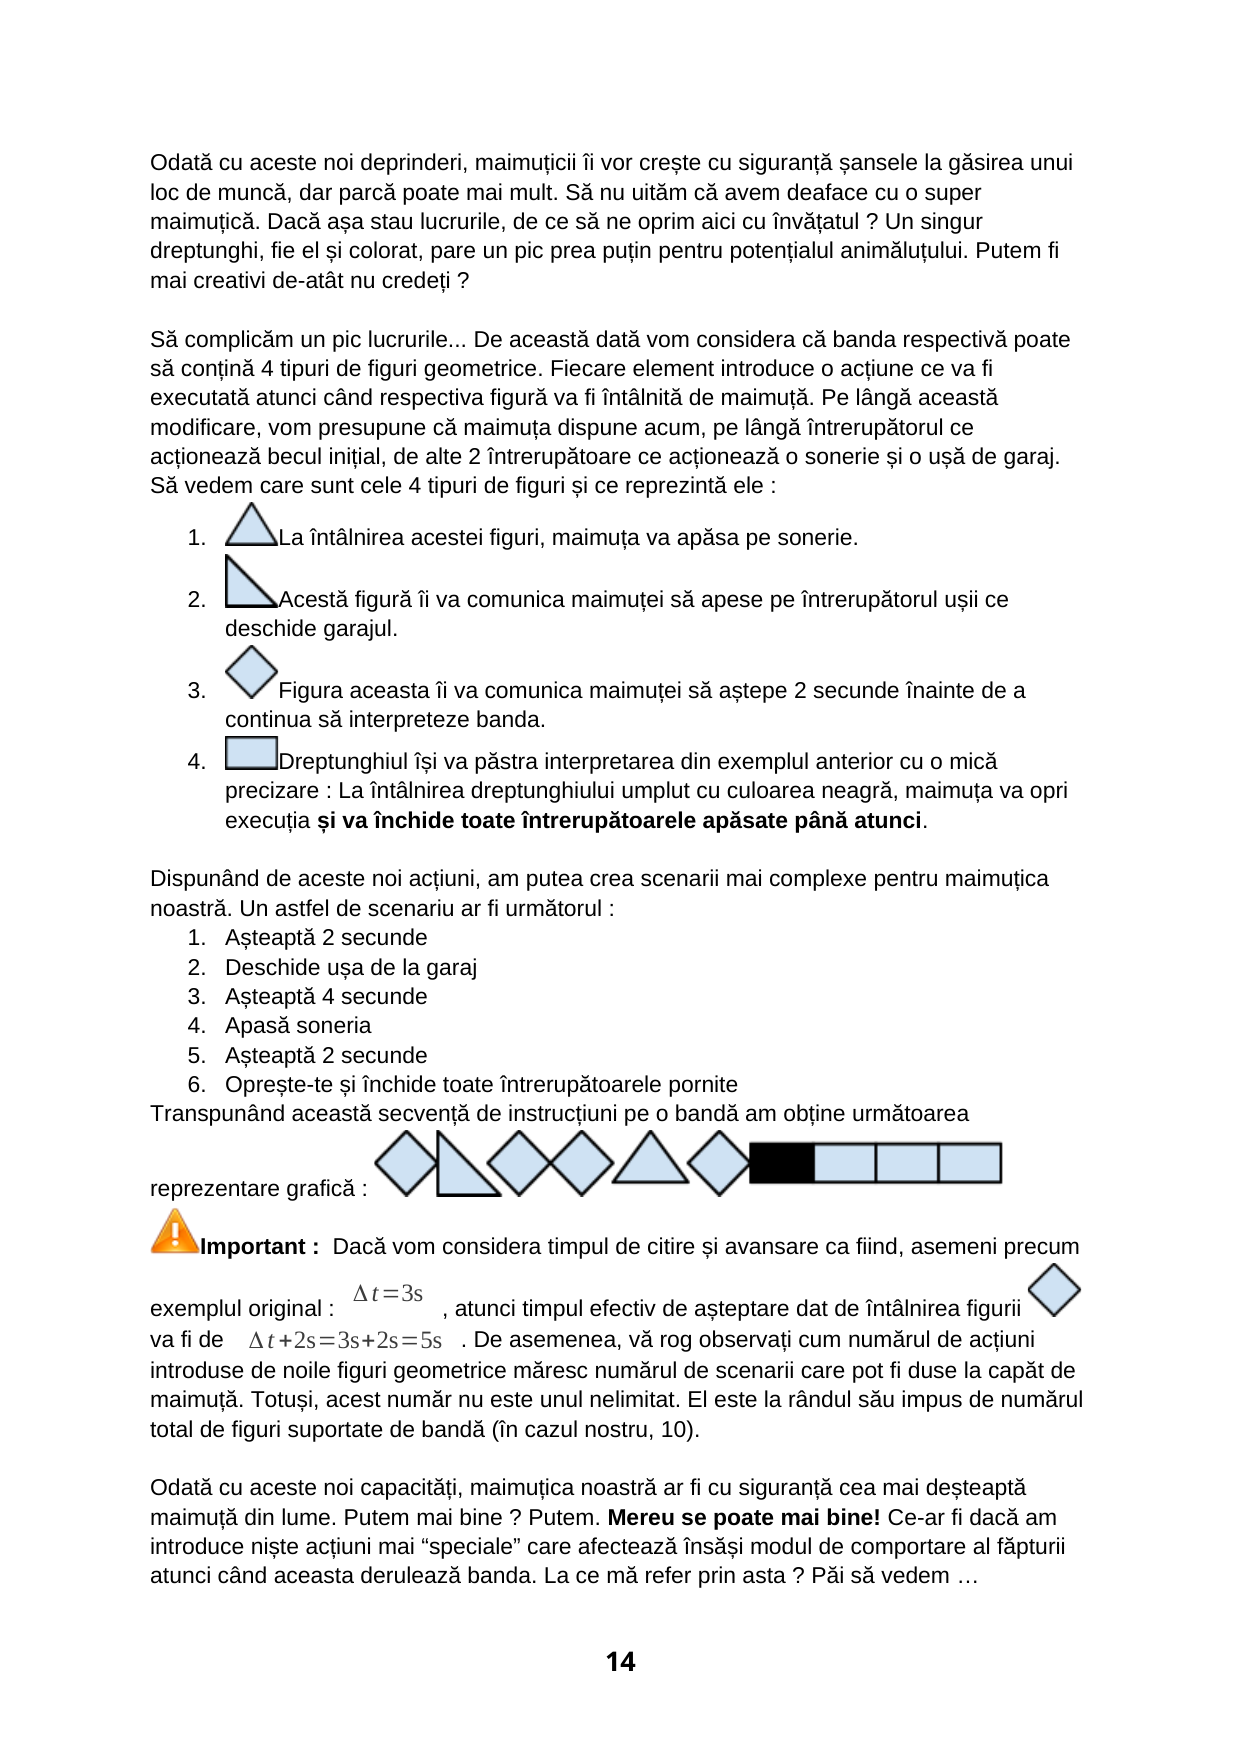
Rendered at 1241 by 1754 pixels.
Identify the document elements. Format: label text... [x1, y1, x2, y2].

list Oprește-te și închide toate întrerupătoarele pornite [187, 1072, 1091, 1097]
list La întâlnirea acestei figuri, maimuța va apăsa pe sonerie. [187, 502, 1091, 550]
list Dreptunghiul își va păstra interpretarea din exemplul anterior cu o mică precizare : La întâlnirea dreptunghiului umplut cu culoarea neagră, maimuța va opri execuția și va închide toate întrerupătoarele apăsate până atunci. [187, 736, 1091, 833]
list Apasă soneria [187, 1013, 1091, 1039]
list Așteaptă 2 secunde [187, 1042, 1091, 1068]
text Important : Dacă vom considera timpul de citire și avansare ca fiind, asemeni precum exemplul original :, atunci timpul efectiv de așteptare dat de întâlnirea figurii va fi de . De asemenea, vă rog observați cum numărul de acțiuni introduse de noile figuri geometrice măresc numărul de scenarii care pot fi duse la capăt de maimuță. Totuși, acest număr nu este unul nelimitat. El este la rândul său impus de numărul total de figuri suportate de bandă (în cazul nostru, 10). [150, 1205, 1091, 1442]
list Figura aceasta îi va comunica maimuței să aștepe 2 secunde înainte de a continua să interpreteze banda. [187, 645, 1091, 733]
picture [150, 1204, 200, 1255]
list Acestă figură îi va comunica maimuței să apese pe întrerupătorul ușii ce deschide garajul. [187, 554, 1091, 642]
text Dispunând de aceste noi acțiuni, am putea crea scenarii mai complexe pentru maimuțica noastră. Un astfel de scenariu ar fi următorul : [150, 866, 1091, 921]
list Așteaptă 4 secunde [187, 984, 1091, 1009]
list Deschide ușa de la garaj [187, 954, 1091, 980]
picture [1027, 1263, 1082, 1317]
picture [374, 1130, 1003, 1197]
picture [225, 736, 279, 770]
list Așteaptă 2 secunde [187, 925, 1091, 951]
picture [225, 554, 279, 608]
text Odată cu aceste noi capacități, maimuțica noastră ar fi cu siguranță cea mai deșteaptă maimuță din lume. Putem mai bine ? Putem. Mereu se poate mai bine! Ce-ar fi dacă am introduce niște acțiuni mai “speciale” care afectează însăși modul de comportare al făpturii atunci când aceasta derulează banda. La ce mă refer prin asta ? Păi să vedem … [150, 1475, 1091, 1589]
text Odată cu aceste noi deprinderi, maimuțicii îi vor crește cu siguranță șansele la găsirea unui loc de muncă, dar parcă poate mai mult. Să nu uităm că avem deaface cu o super maimuțică. Dacă așa stau lucrurile, de ce să ne oprim aici cu învățatul ? Un singur dreptunghi, fie el și colorat, pare un pic prea puțin pentru potențialul animăluțului. Putem fi mai creativi de-atât nu credeți ? [150, 150, 1091, 293]
picture [225, 502, 279, 546]
picture [225, 645, 279, 699]
text Transpunând această secvență de instrucțiuni pe o bandă am obține următoarea reprezentare grafică : [150, 1101, 1091, 1201]
text Să complicăm un pic lucrurile... De această dată vom considera că banda respectivă poate să conțină 4 tipuri de figuri geometrice. Fiecare element introduce o acțiune ce va fi executată atunci când respectiva figură va fi întâlnită de maimuță. Pe lângă această modificare, vom presupune că maimuța dispune acum, pe lângă întrerupătorul ce acționează becul inițial, de alte 2 întrerupătoare ce acționează o sonerie și o ușă de garaj. Să vedem care sunt cele 4 tipuri de figuri și ce reprezintă ele : [150, 326, 1091, 499]
